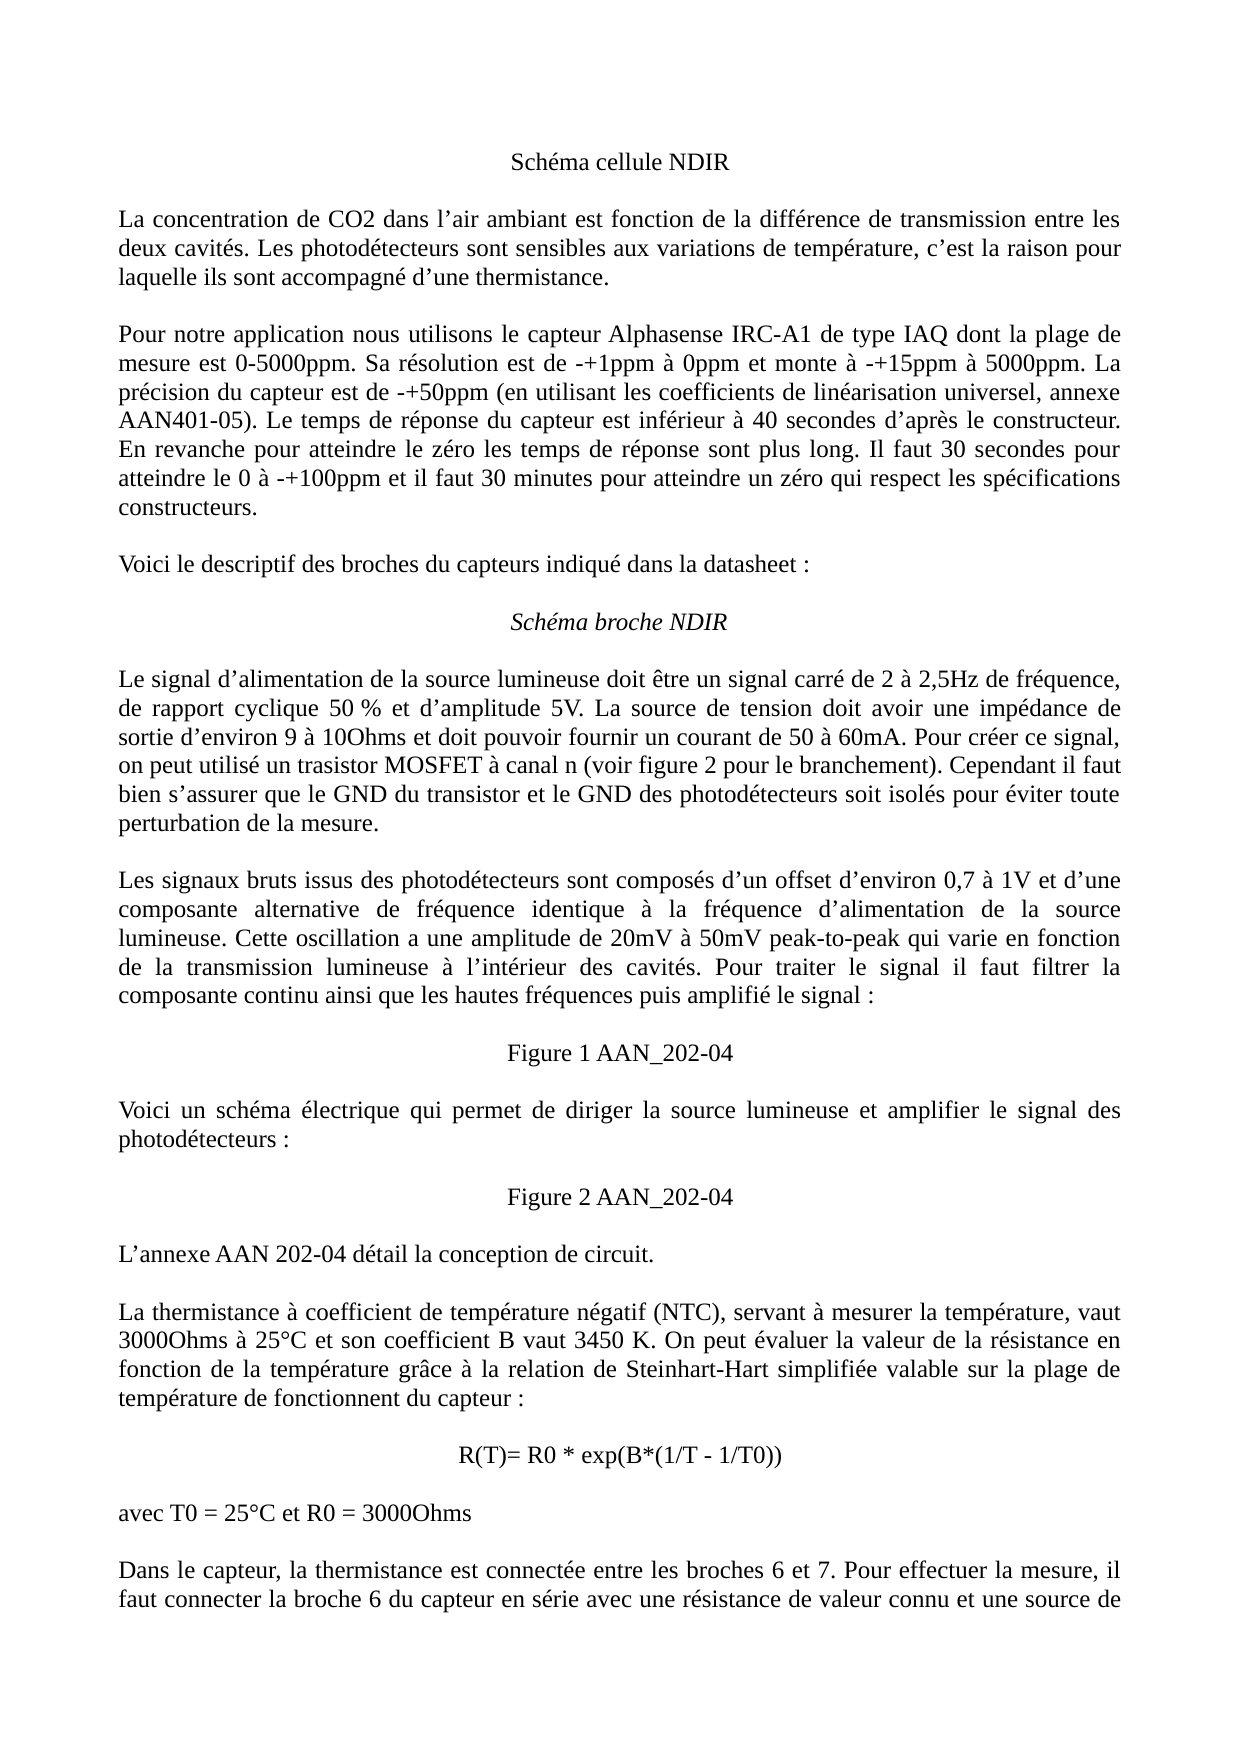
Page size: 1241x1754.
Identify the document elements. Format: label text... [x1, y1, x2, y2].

text Dans le capteur, la thermistance est connectée entre les broches 6 et 7. Pour effectuer la mesure, il faut connecter la broche 6 du capteur en série avec une résistance de valeur connu et une source de [118, 1556, 1122, 1613]
text Pour notre application nous utilisons le capteur Alphasense IRC-A1 de type IAQ dont la plage de mesure est 0-5000ppm. Sa résolution est de -+1ppm à 0ppm et monte à -+15ppm à 5000ppm. La précision du capteur est de -+50ppm (en utilisant les coefficients de linéarisation universel, annexe AAN401-05). Le temps de réponse du capteur est inférieur à 40 secondes d’après le constructeur. En revanche pour atteindre le zéro les temps de réponse sont plus long. Il faut 30 secondes pour atteindre le 0 à -+100ppm et il faut 30 minutes pour atteindre un zéro qui respect les spécifications constructeurs. [118, 319, 1122, 521]
text Figure 2 AAN_202-04 [118, 1182, 1122, 1211]
text La concentration de CO2 dans l’air ambiant est fonction de la différence de transmission entre les deux cavités. Les photodétecteurs sont sensibles aux variations de température, c’est la raison pour laquelle ils sont accompagné d’une thermistance. [118, 204, 1122, 291]
text Le signal d’alimentation de la source lumineuse doit être un signal carré de 2 à 2,5Hz de fréquence, de rapport cyclique 50 % et d’amplitude 5V. La source de tension doit avoir une impédance de sortie d’environ 9 à 10Ohms et doit pouvoir fournir un courant de 50 à 60mA. Pour créer ce signal, on peut utilisé un trasistor MOSFET à canal n (voir figure 2 pour le branchement). Cependant il faut bien s’assurer que le GND du transistor et le GND des photodétecteurs soit isolés pour éviter toute perturbation de la mesure. [118, 664, 1122, 837]
text Voici un schéma électrique qui permet de diriger la source lumineuse et amplifier le signal des photodétecteurs : [118, 1096, 1122, 1153]
text Figure 1 AAN_202-04 [118, 1038, 1122, 1067]
text avec T0 = 25°C et R0 = 3000Ohms [118, 1498, 1122, 1527]
text Schéma broche NDIR [118, 607, 1122, 636]
text Schéma cellule NDIR [118, 147, 1122, 176]
text L’annexe AAN 202-04 détail la conception de circuit. [118, 1239, 1122, 1268]
text Voici le descriptif des broches du capteurs indiqué dans la datasheet : [118, 549, 1122, 578]
text R(T)= R0 * exp(B*(1/T - 1/T0)) [118, 1441, 1122, 1469]
text La thermistance à coefficient de température négatif (NTC), servant à mesurer la température, vaut 3000Ohms à 25°C et son coefficient B vaut 3450 K. On peut évaluer la valeur de la résistance en fonction de la température grâce à la relation de Steinhart-Hart simplifiée valable sur la plage de température de fonctionnent du capteur : [118, 1297, 1122, 1412]
text Les signaux bruts issus des photodétecteurs sont composés d’un offset d’environ 0,7 à 1V et d’une composante alternative de fréquence identique à la fréquence d’alimentation de la source lumineuse. Cette oscillation a une amplitude de 20mV à 50mV peak-to-peak qui varie en fonction de la transmission lumineuse à l’intérieur des cavités. Pour traiter le signal il faut filtrer la composante continu ainsi que les hautes fréquences puis amplifié le signal : [118, 866, 1122, 1009]
